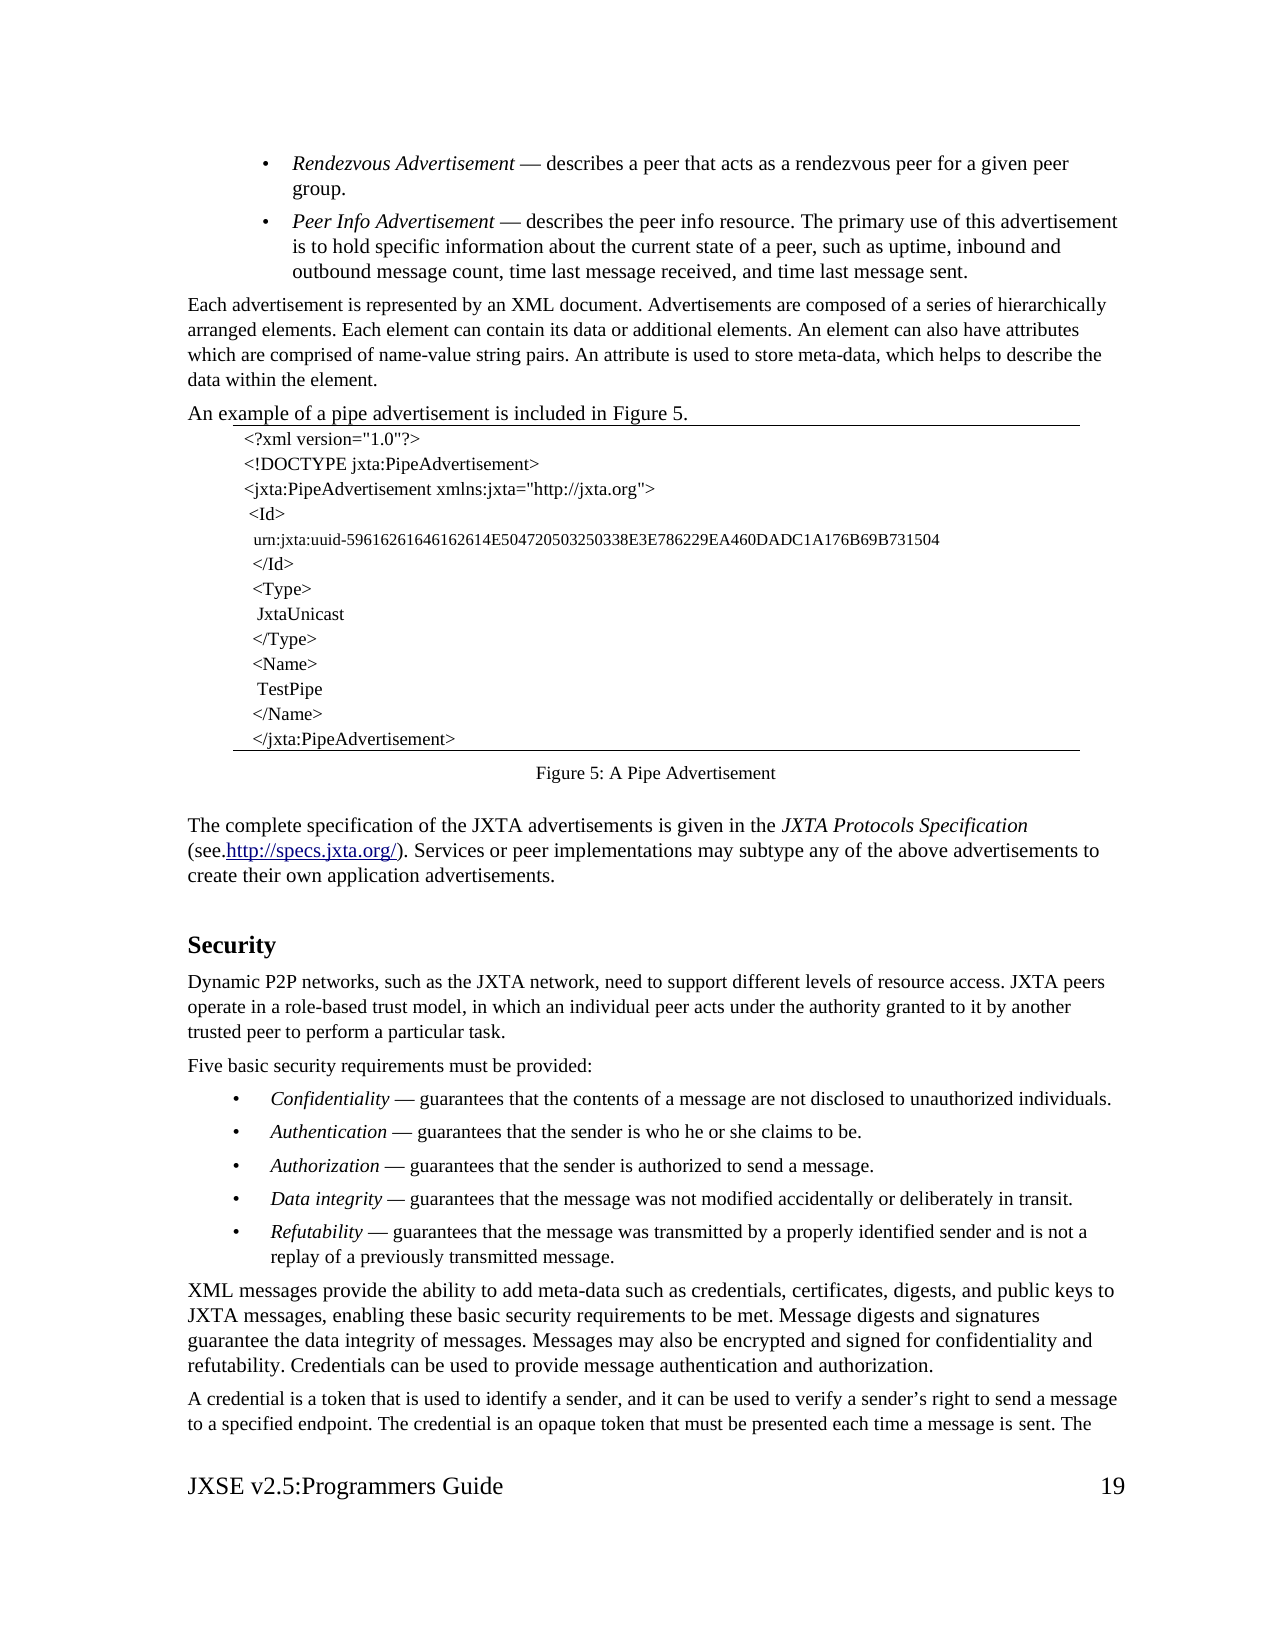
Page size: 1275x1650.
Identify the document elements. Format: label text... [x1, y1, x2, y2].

list Peer Info Advertisement — describes the peer info resource. The primary use of this advertisement is to hold specific information about the current state of a peer, such as uptime, inbound and outbound message count, time last message received, and time last message sent. [225, 208, 1125, 283]
text Five basic security requirements must be provided: [187, 1052, 1125, 1077]
list Refutability — guarantees that the message was transmitted by a properly identified sender and is not a replay of a previously transmitted message. [233, 1219, 1125, 1269]
text The complete specification of the JXTA advertisements is given in the JXTA Protocols Specification (see.http://specs.jxta.org/). Services or peer implementations may subtype any of the above advertisements to create their own application advertisements. [187, 813, 1125, 888]
text Security [187, 929, 1125, 958]
list Rendezvous Advertisement — describes a peer that acts as a rendezvous peer for a given peer group. [225, 150, 1125, 200]
list Authorization — guarantees that the sender is authorized to send a message. [233, 1152, 1125, 1177]
text Dynamic P2P networks, such as the JXTA network, need to support different levels of resource access. JXTA peers operate in a role-based trust model, in which an individual peer acts under the authority granted to it by another trusted peer to perform a particular task. [187, 969, 1125, 1044]
text An example of a pipe advertisement is included in Figure 5. [187, 400, 1125, 425]
text Each advertisement is represented by an XML document. Advertisements are composed of a series of hierarchically arranged elements. Each element can contain its data or additional elements. An element can also have attributes which are comprised of name-value string pairs. An attribute is used to store meta-data, which helps to describe the data within the element. [187, 292, 1125, 392]
list Authentication — guarantees that the sender is who he or she claims to be. [233, 1119, 1125, 1144]
text Figure 5: A Pipe Advertisement [186, 763, 1125, 783]
list Confidentiality — guarantees that the contents of a message are not disclosed to unauthorized individuals. [233, 1086, 1125, 1111]
text XML messages provide the ability to add meta-data such as credentials, certificates, digests, and public keys to JXTA messages, enabling these basic security requirements to be met. Message digests and signatures guarantee the data integrity of messages. Messages may also be encrypted and signed for confidentiality and refutability. Credentials can be used to provide message authentication and authorization. [187, 1277, 1125, 1377]
list Data integrity — guarantees that the message was not modified accidentally or deliberately in transit. [233, 1186, 1125, 1211]
table_header <?xml version="1.0"?> <!DOCTYPE jxta:PipeAdvertisement> <jxta:PipeAdvertisement xmlns:jxta="http://jxta.org"> <Id> urn:jxta:uuid-59616261646162614E504720503250338E3E786229EA460DADC1A176B69B731504 </Id> <Type> JxtaUnicast </Type> <Name> TestPipe </Name> </jxta:PipeAdvertisement> [233, 426, 1080, 750]
text A credential is a token that is used to identify a sender, and it can be used to verify a sender’s right to send a message to a specified endpoint. The credential is an opaque token that must be presented each time a message is sent. The [187, 1386, 1125, 1436]
